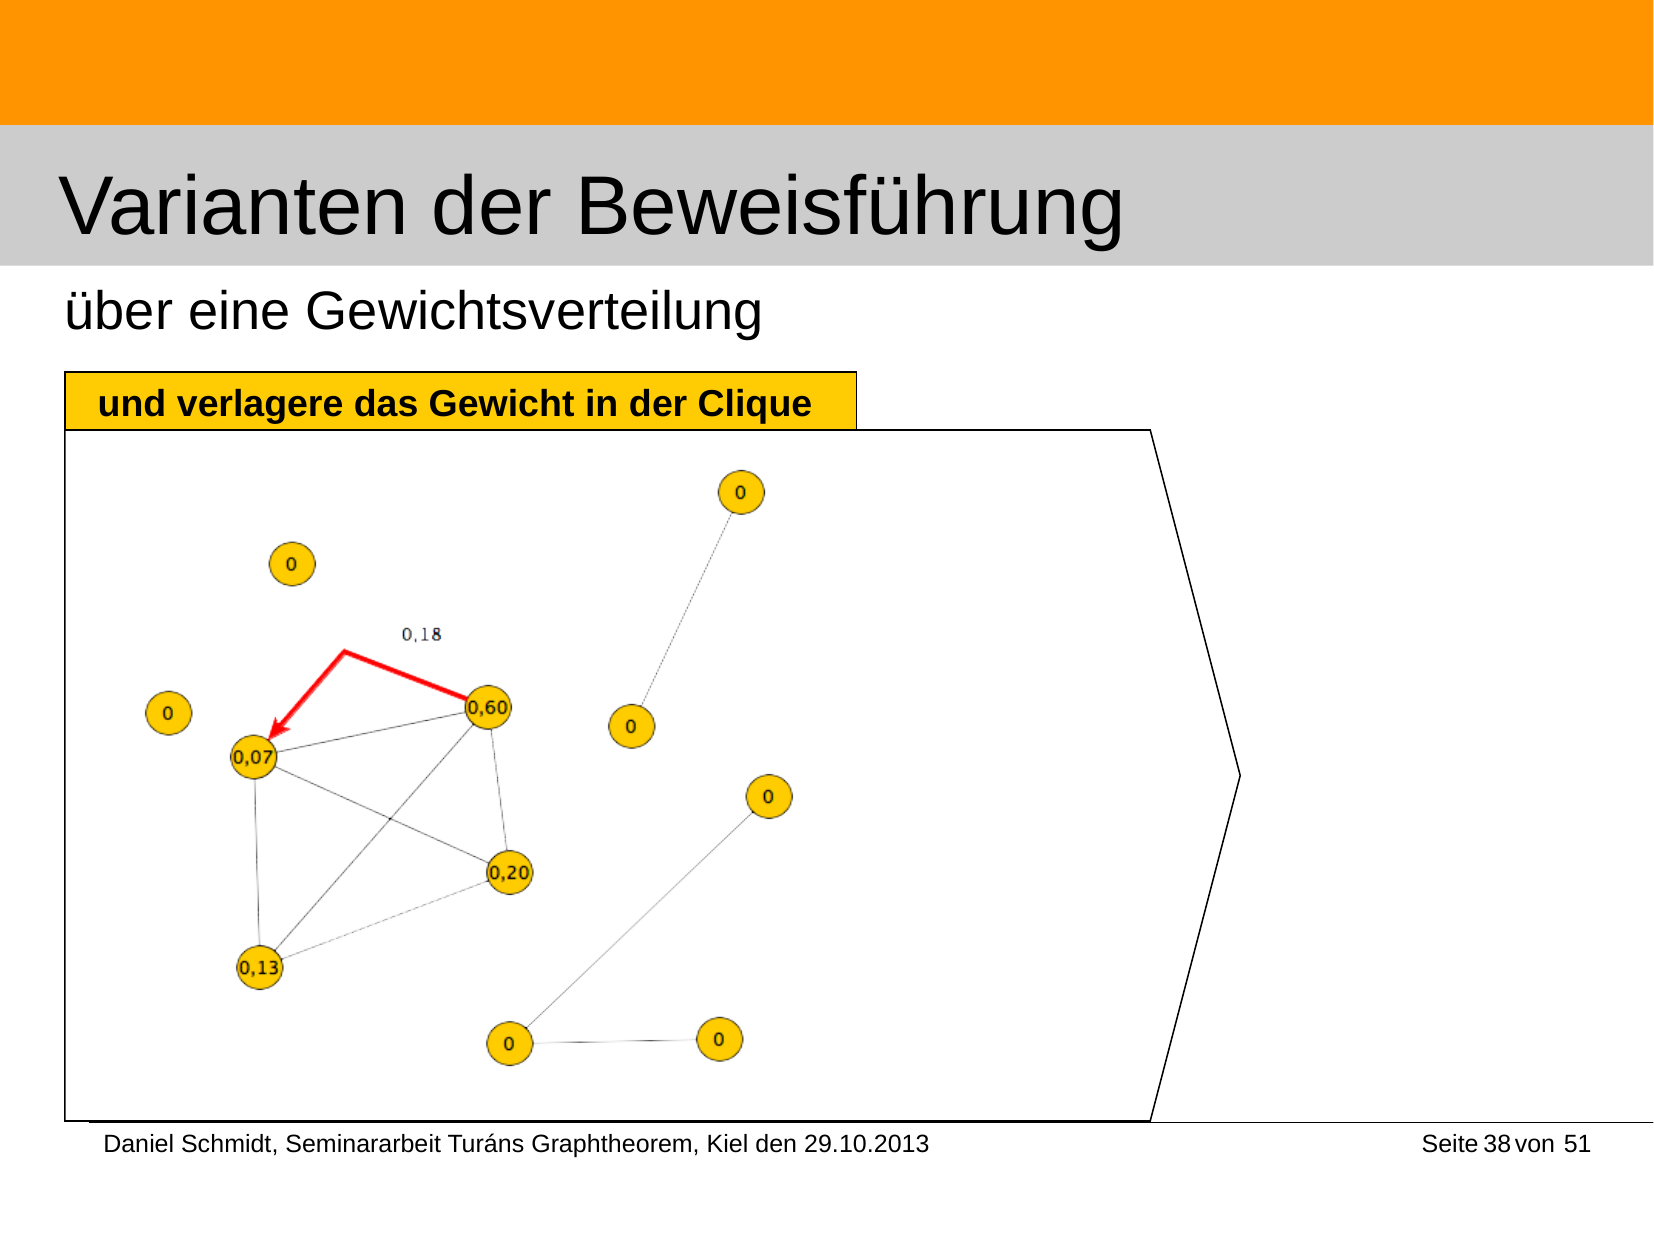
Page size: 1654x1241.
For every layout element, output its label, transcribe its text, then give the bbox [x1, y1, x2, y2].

text_box und verlagere das Gewicht in der Clique [64, 372, 857, 430]
title über eine Gewichtsverteilung [56, 238, 1365, 349]
picture [122, 448, 815, 1087]
title Varianten der Beweisführung [50, 143, 1359, 260]
text_box [64, 429, 1241, 1121]
text_box [1468, 1122, 1549, 1165]
text_box 52 [1549, 1121, 1654, 1193]
text_box Seite [1406, 1122, 1468, 1165]
